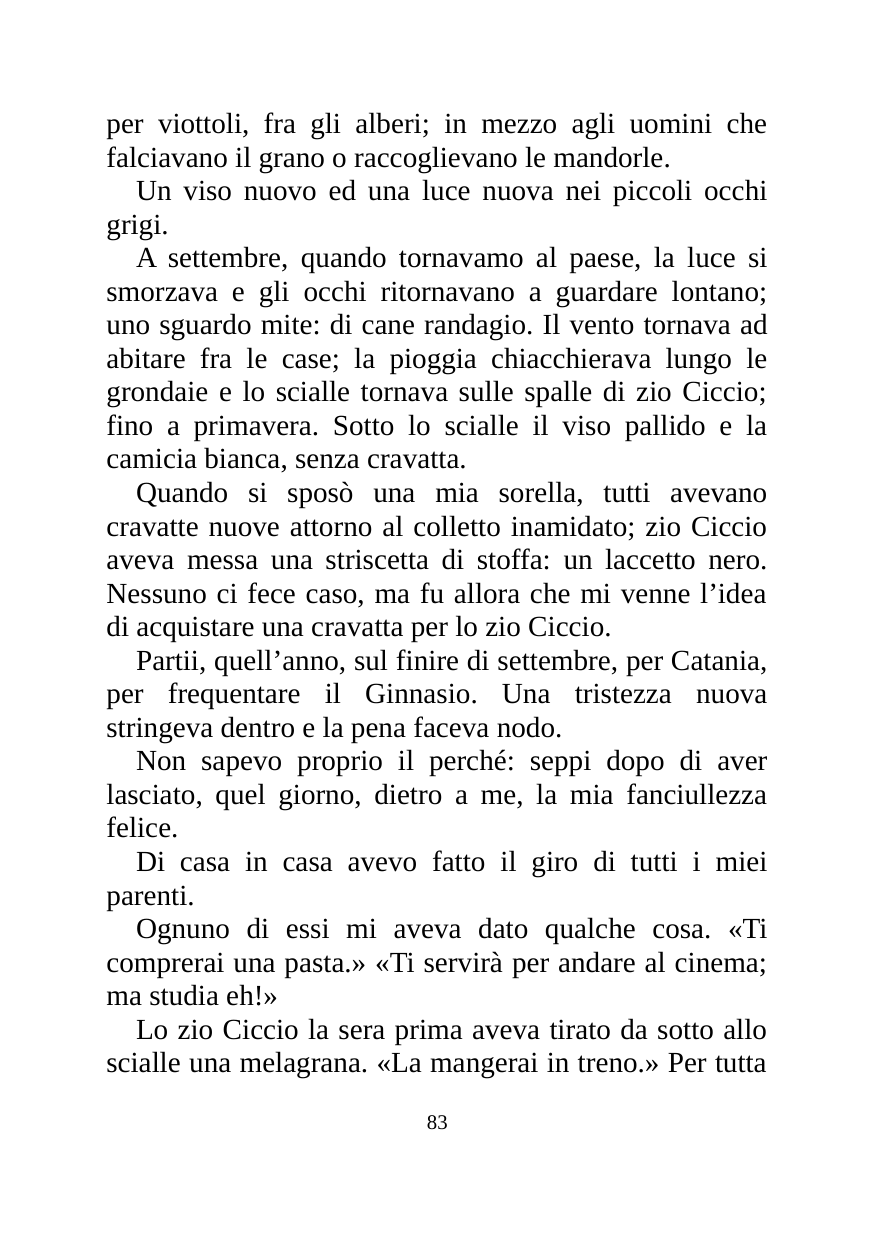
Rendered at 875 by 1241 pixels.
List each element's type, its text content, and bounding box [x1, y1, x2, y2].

text Quando si sposò una mia sorella, tutti avevano cravatte nuove attorno al colletto inamidato; zio Ciccio aveva messa una striscetta di stoffa: un laccetto nero. Nessuno ci fece caso, ma fu allora che mi venne l’idea di acquistare una cravatta per lo zio Ciccio. [106, 475, 768, 643]
text Di casa in casa avevo fatto il giro di tutti i miei parenti. [106, 844, 768, 911]
text Partii, quell’anno, sul finire di settembre, per Catania, per frequentare il Ginnasio. Una tristezza nuova stringeva dentro e la pena faceva nodo. [106, 643, 768, 743]
text per viottoli, fra gli alberi; in mezzo agli uomini che falciavano il grano o raccoglievano le mandorle. [106, 106, 768, 173]
text Non sapevo proprio il perché: seppi dopo di aver lasciato, quel giorno, dietro a me, la mia fanciullezza felice. [106, 743, 768, 844]
text A settembre, quando tornavamo al paese, la luce si smorzava e gli occhi ritornavano a guardare lontano; uno sguardo mite: di cane randagio. Il vento tornava ad abitare fra le case; la pioggia chiacchierava lungo le grondaie e lo scialle tornava sulle spalle di zio Ciccio; fino a primavera. Sotto lo scialle il viso pallido e la camicia bianca, senza cravatta. [106, 240, 768, 475]
text Un viso nuovo ed una luce nuova nei piccoli occhi grigi. [106, 173, 768, 240]
text Lo zio Ciccio la sera prima aveva tirato da sotto allo scialle una melagrana. «La mangerai in treno.» Per tutta [106, 1012, 768, 1079]
text Ognuno di essi mi aveva dato qualche cosa. «Ti comprerai una pasta.» «Ti servirà per andare al cinema; ma studia eh!» [106, 911, 768, 1012]
